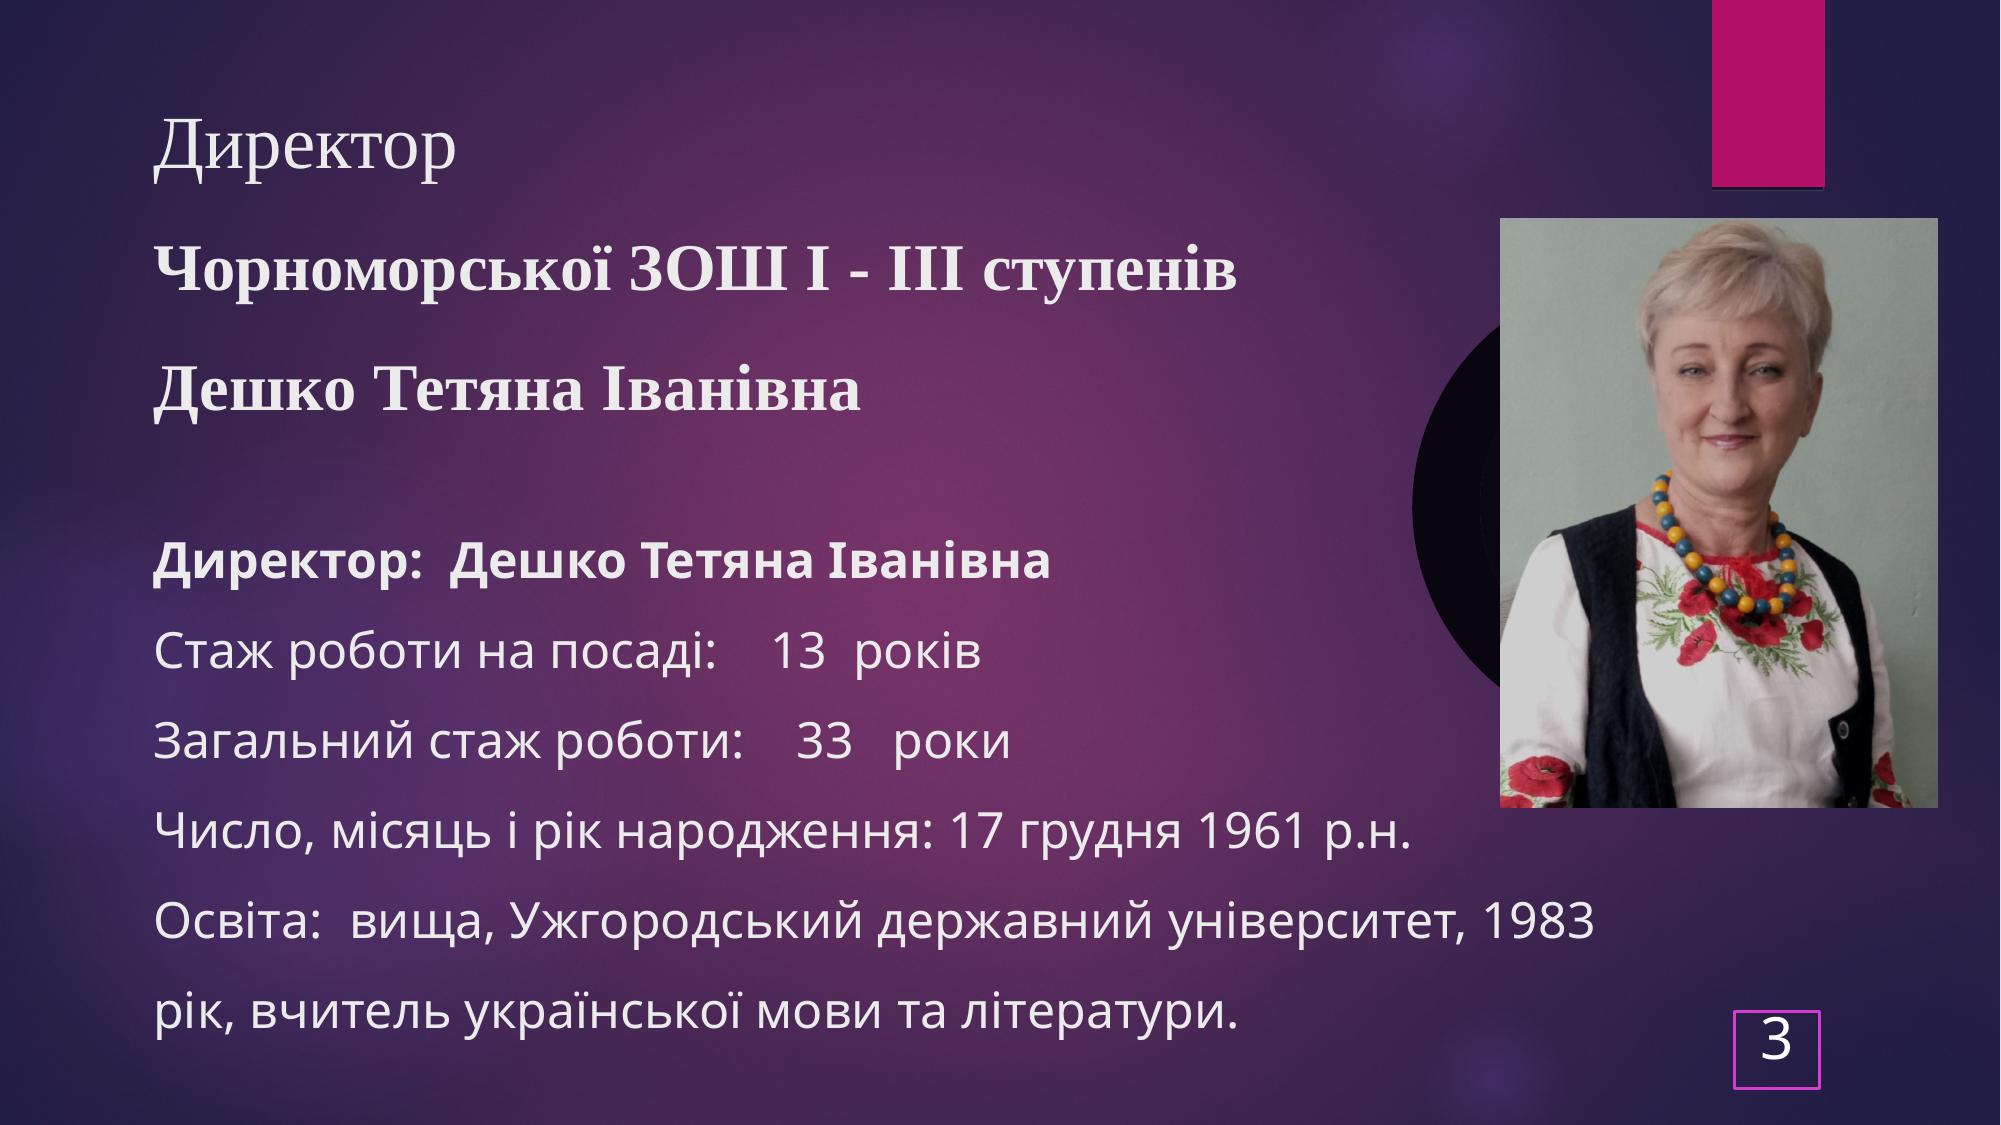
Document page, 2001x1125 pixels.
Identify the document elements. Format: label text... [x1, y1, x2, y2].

text_box 3 [1710, 976, 1844, 1089]
picture [1500, 218, 1938, 808]
text_box 3 [1736, 1013, 1818, 1087]
title Директор Чорноморської ЗОШ І - ІІІ ступенів Дешко Тетяна Іванівна Директор: Дешко Тетяна Іванівна Стаж роботи на посаді: 13 років Загальний стаж роботи: 33 роки Число, місяць і рік народження: 17 грудня 1961 р.н. Освіта: вища, Ужгородський державний університет, 1983 рік, вчитель української мови та літератури. [138, 40, 1649, 299]
